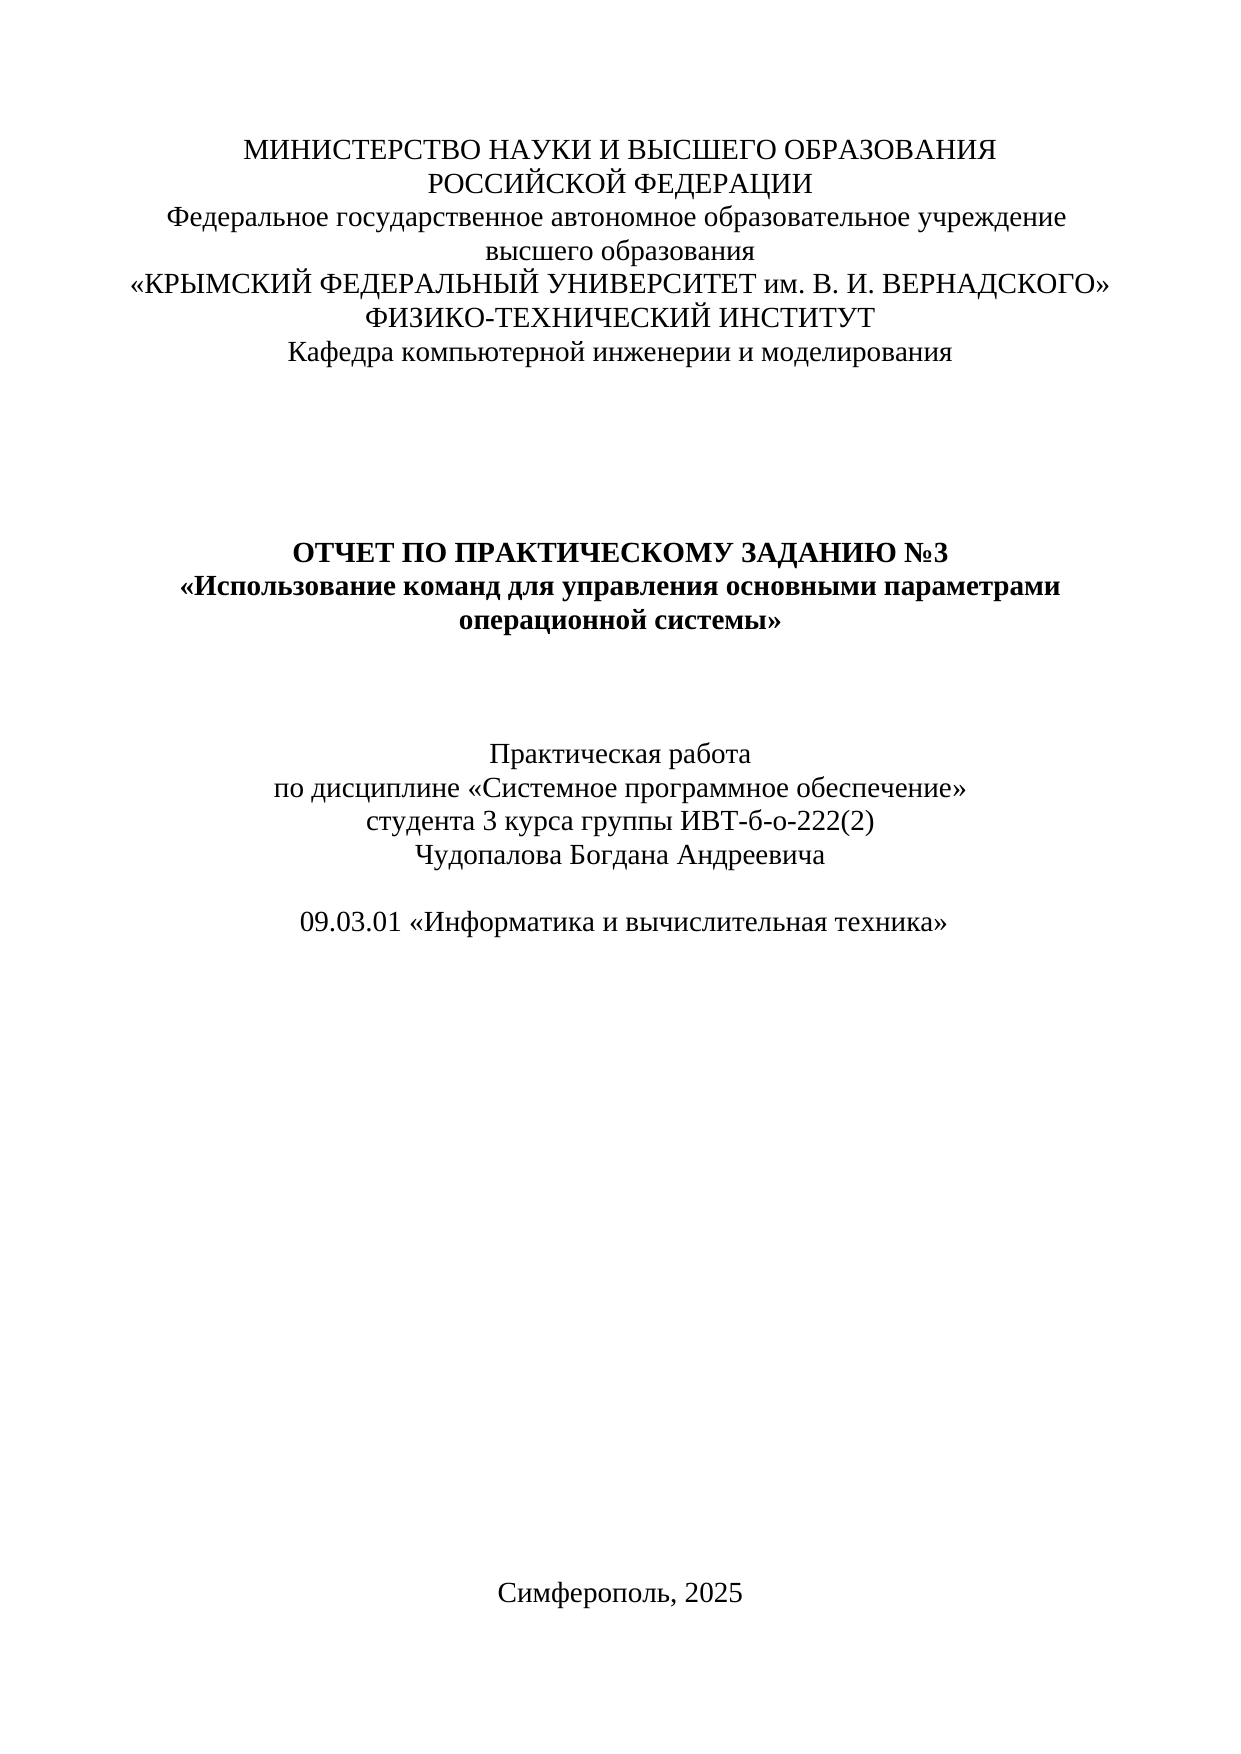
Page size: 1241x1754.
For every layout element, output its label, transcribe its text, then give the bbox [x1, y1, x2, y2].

text 09.03.01 «Информатика и вычислительная техника» [118, 904, 1122, 937]
text Кафедра компьютерной инженерии и моделирования [118, 334, 1122, 367]
text Чудопалова Богдана Андреевича [118, 837, 1122, 870]
text по дисциплине «Системное программное обеспечение» [118, 770, 1122, 803]
text Симферополь, 2025 [118, 1575, 1122, 1608]
text Федеральное государственное автономное образовательное учреждение высшего образования [118, 199, 1122, 267]
text студента 3 курса группы ИВТ-б-о-222(2) [118, 803, 1122, 837]
text ФИЗИКО-ТЕХНИЧЕСКИЙ ИНСТИТУТ [118, 300, 1122, 334]
text Практическая работа [118, 736, 1122, 770]
text «КРЫМСКИЙ ФЕДЕРАЛЬНЫЙ УНИВЕРСИТЕТ им. В. И. ВЕРНАДСКОГО» [118, 267, 1122, 300]
text ОТЧЕТ ПО ПРАКТИЧЕСКОМУ ЗАДАНИЮ №3 [118, 535, 1122, 568]
text МИНИСТЕРСТВО НАУКИ И ВЫСШЕГО ОБРАЗОВАНИЯ РОССИЙСКОЙ ФЕДЕРАЦИИ [118, 132, 1122, 199]
text «Использование команд для управления основными параметрами операционной системы» [118, 568, 1122, 636]
